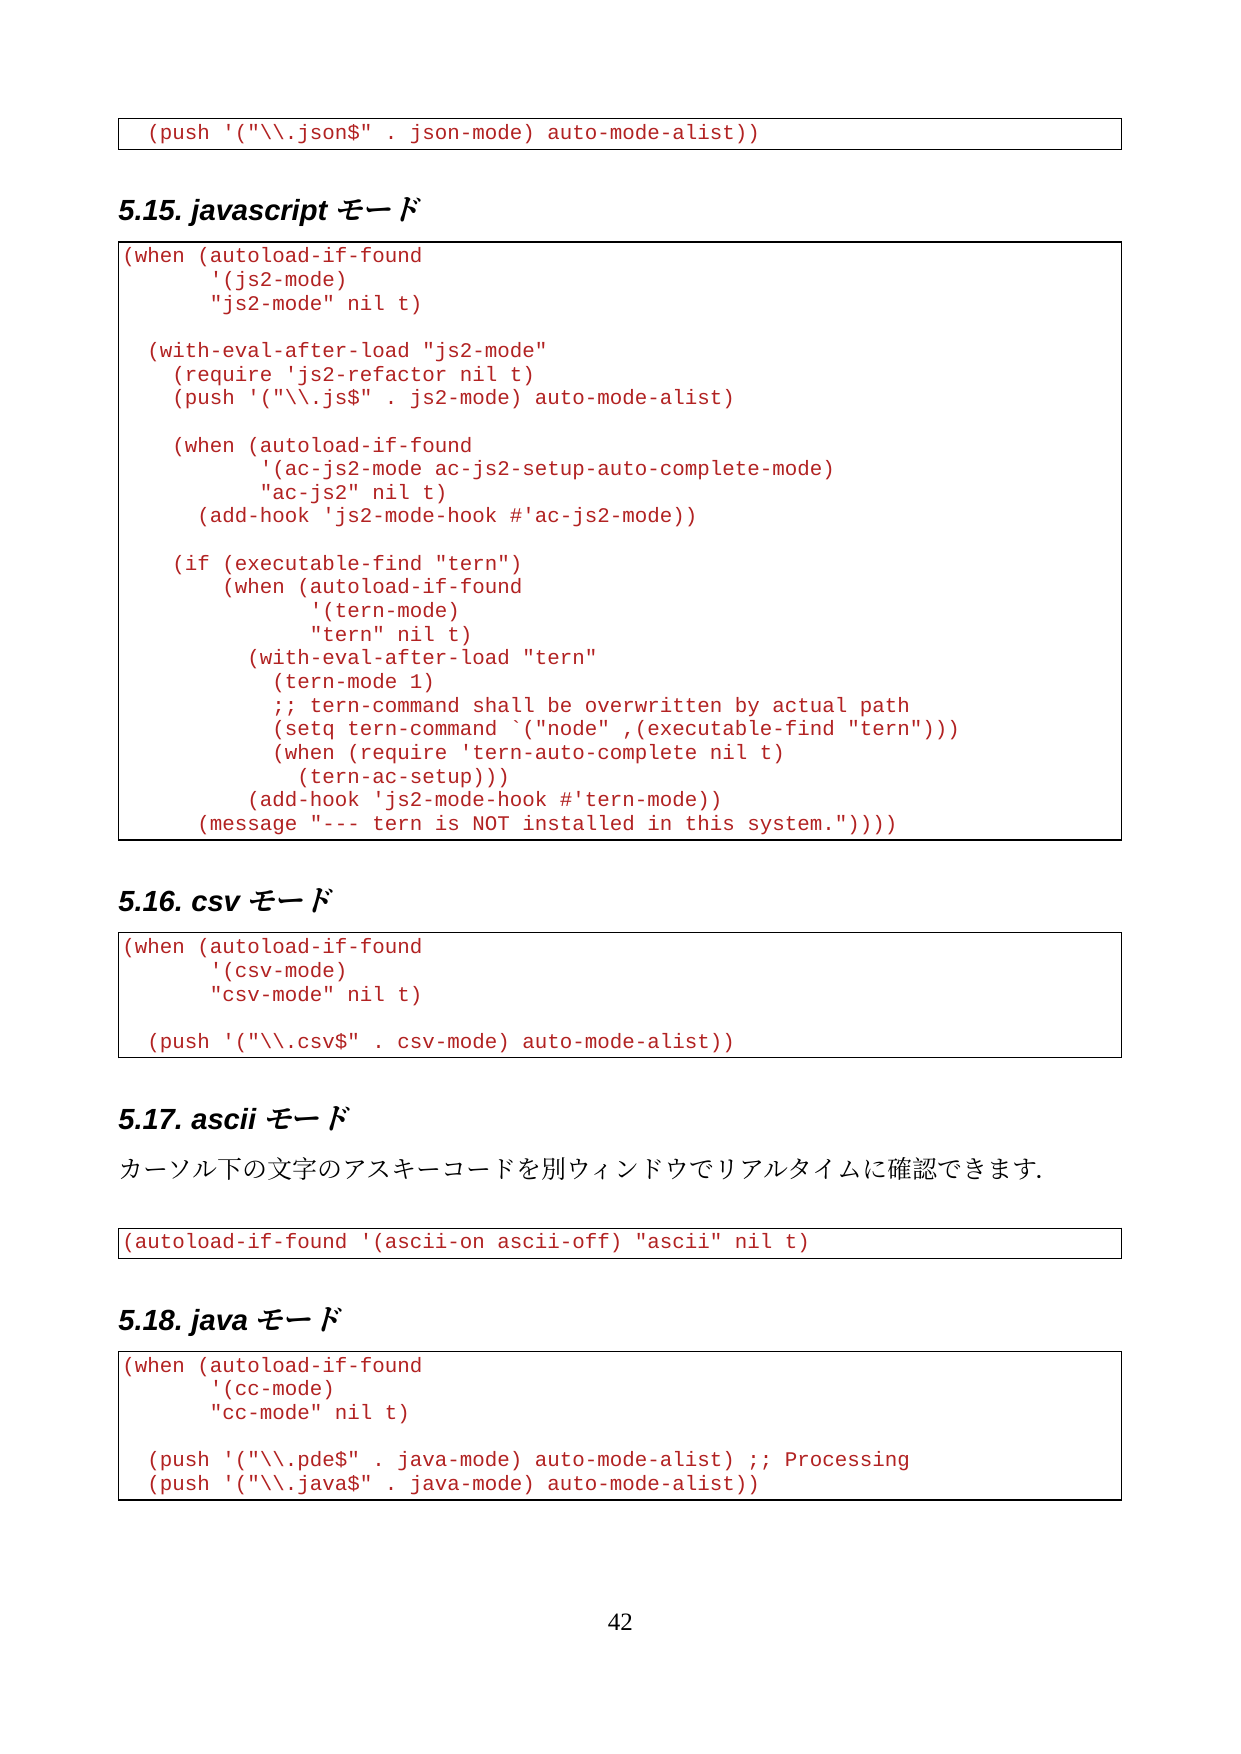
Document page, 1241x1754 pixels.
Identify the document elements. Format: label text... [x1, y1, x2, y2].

text (when (autoload-if-found [119, 243, 1121, 265]
text (push '("\\.js$" . js2-mode) auto-mode-alist) [119, 383, 1121, 407]
text カーソル下の文字のアスキーコードを別ウィンドウでリアルタイムに確認できます． [118, 1150, 1122, 1215]
subtitle asciiモード [118, 1096, 1122, 1138]
text "ac-js2" nil t) [119, 478, 1121, 502]
text (setq tern-command `("node" ,(executable-find "tern"))) [119, 714, 1121, 738]
text '(tern-mode) [119, 596, 1121, 620]
text (with-eval-after-load "tern" [119, 643, 1121, 667]
text (when (require 'tern-auto-complete nil t) [119, 738, 1121, 762]
text "js2-mode" nil t) [119, 289, 1121, 312]
text ;; tern-command shall be overwritten by actual path [119, 691, 1121, 714]
text (message "--- tern is NOT installed in this system.")))) [119, 809, 1121, 839]
text "csv-mode" nil t) [119, 979, 1121, 1003]
text (push '("\\.csv$" . csv-mode) auto-mode-alist)) [119, 1027, 1121, 1057]
subtitle javaモード [118, 1296, 1122, 1338]
text (when (autoload-if-found [119, 572, 1121, 596]
text (autoload-if-found '(ascii-on ascii-off) "ascii" nil t) [119, 1229, 1121, 1258]
text '(ac-js2-mode ac-js2-setup-auto-complete-mode) [119, 454, 1121, 478]
subtitle javascriptモード [118, 187, 1122, 229]
text (if (executable-find "tern") [119, 549, 1121, 572]
subtitle csvモード [118, 878, 1122, 920]
text (push '("\\.json$" . json-mode) auto-mode-alist)) [119, 119, 1121, 149]
text "cc-mode" nil t) [119, 1398, 1121, 1422]
text (tern-ac-setup))) [119, 762, 1121, 785]
text (push '("\\.pde$" . java-mode) auto-mode-alist) ;; Processing [119, 1445, 1121, 1469]
text (when (autoload-if-found [119, 1352, 1121, 1374]
text '(js2-mode) [119, 265, 1121, 289]
text '(csv-mode) [119, 956, 1121, 979]
text (when (autoload-if-found [119, 933, 1121, 956]
text (push '("\\.java$" . java-mode) auto-mode-alist)) [119, 1469, 1121, 1499]
text (tern-mode 1) [119, 667, 1121, 691]
text (add-hook 'js2-mode-hook #'tern-mode)) [119, 785, 1121, 809]
text (require 'js2-refactor nil t) [119, 360, 1121, 383]
text '(cc-mode) [119, 1374, 1121, 1398]
text (when (autoload-if-found [119, 431, 1121, 454]
text (with-eval-after-load "js2-mode" [119, 336, 1121, 360]
text "tern" nil t) [119, 620, 1121, 643]
text (add-hook 'js2-mode-hook #'ac-js2-mode)) [119, 502, 1121, 525]
